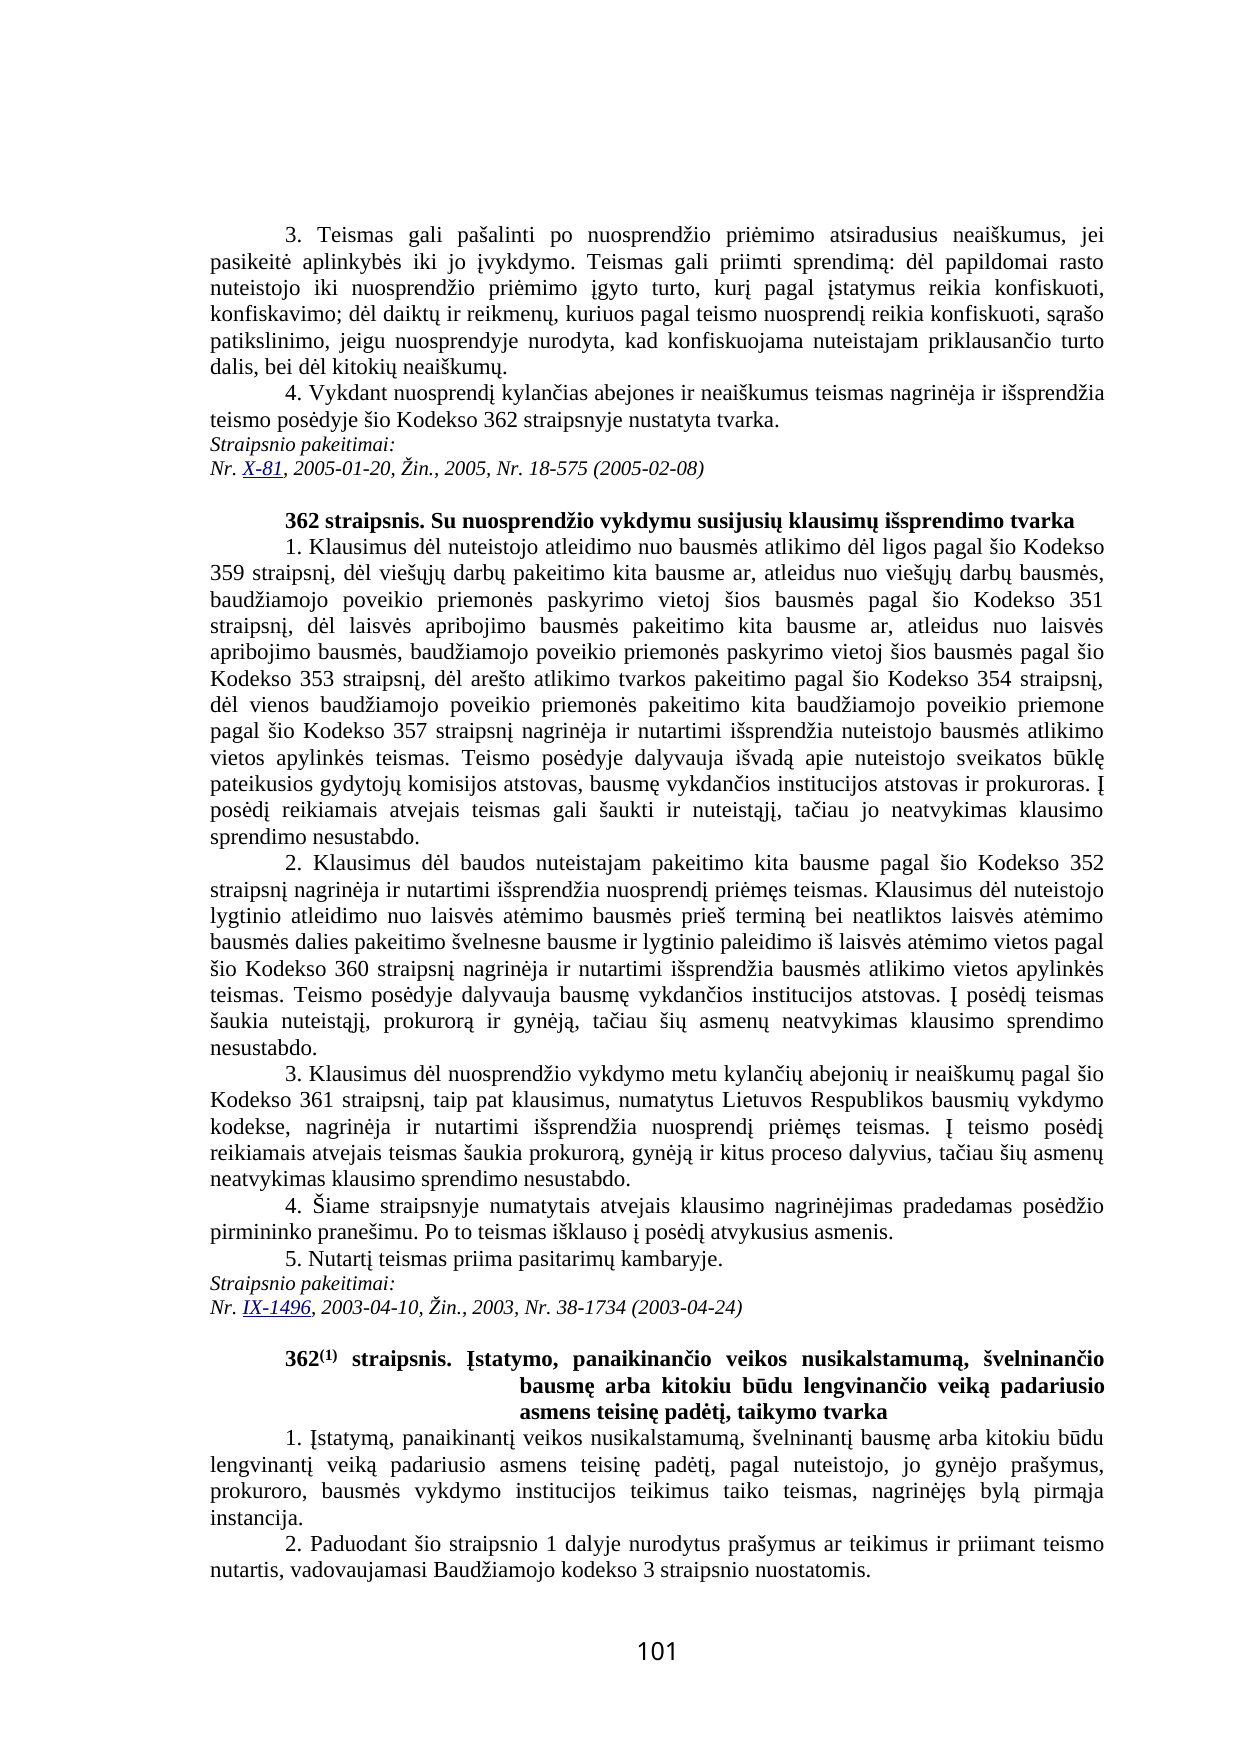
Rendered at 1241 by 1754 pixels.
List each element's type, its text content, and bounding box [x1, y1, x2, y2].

text 3. Teismas gali pašalinti po nuosprendžio priėmimo atsiradusius neaiškumus, jei pasikeitė aplinkybės iki jo įvykdymo. Teismas gali priimti sprendimą: dėl papildomai rasto nuteistojo iki nuosprendžio priėmimo įgyto turto, kurį pagal įstatymus reikia konfiskuoti, konfiskavimo; dėl daiktų ir reikmenų, kuriuos pagal teismo nuosprendį reikia konfiskuoti, sąrašo patikslinimo, jeigu nuosprendyje nurodyta, kad konfiskuojama nuteistajam priklausančio turto dalis, bei dėl kitokių neaiškumų. [210, 221, 1106, 379]
text 1. Įstatymą, panaikinantį veikos nusikalstamumą, švelninantį bausmę arba kitokiu būdu lengvinantį veiką padariusio asmens teisinę padėtį, pagal nuteistojo, jo gynėjo prašymus, prokuroro, bausmės vykdymo institucijos teikimus taiko teismas, nagrinėjęs bylą pirmąja instancija. [210, 1424, 1106, 1530]
text Straipsnio pakeitimai: [210, 1271, 1106, 1295]
text 2. Klausimus dėl baudos nuteistajam pakeitimo kita bausme pagal šio Kodekso 352 straipsnį nagrinėja ir nutartimi išsprendžia nuosprendį priėmęs teismas. Klausimus dėl nuteistojo lygtinio atleidimo nuo laisvės atėmimo bausmės prieš terminą bei neatliktos laisvės atėmimo bausmės dalies pakeitimo švelnesne bausme ir lygtinio paleidimo iš laisvės atėmimo vietos pagal šio Kodekso 360 straipsnį nagrinėja ir nutartimi išsprendžia bausmės atlikimo vietos apylinkės teismas. Teismo posėdyje dalyvauja bausmę vykdančios institucijos atstovas. Į posėdį teismas šaukia nuteistąjį, prokurorą ir gynėją, tačiau šių asmenų neatvykimas klausimo sprendimo nesustabdo. [210, 849, 1106, 1060]
text 3. Klausimus dėl nuosprendžio vykdymo metu kylančių abejonių ir neaiškumų pagal šio Kodekso 361 straipsnį, taip pat klausimus, numatytus Lietuvos Respublikos bausmių vykdymo kodekse, nagrinėja ir nutartimi išsprendžia nuosprendį priėmęs teismas. Į teismo posėdį reikiamais atvejais teismas šaukia prokurorą, gynėją ir kitus proceso dalyvius, tačiau šių asmenų neatvykimas klausimo sprendimo nesustabdo. [210, 1060, 1106, 1192]
text 2. Paduodant šio straipsnio 1 dalyje nurodytus prašymus ar teikimus ir priimant teismo nutartis, vadovaujamasi Baudžiamojo kodekso 3 straipsnio nuostatomis. [210, 1530, 1106, 1583]
text 4. Šiame straipsnyje numatytais atvejais klausimo nagrinėjimas pradedamas posėdžio pirmininko pranešimu. Po to teismas išklauso į posėdį atvykusius asmenis. [210, 1192, 1106, 1244]
text 362(1) straipsnis. Įstatymo, panaikinančio veikos nusikalstamumą, švelninančio bausmę arba kitokiu būdu lengvinančio veiką padariusio asmens teisinę padėtį, taikymo tvarka [285, 1345, 1106, 1424]
text 362 straipsnis. Su nuosprendžio vykdymu susijusių klausimų išsprendimo tvarka [285, 507, 1106, 533]
text 1. Klausimus dėl nuteistojo atleidimo nuo bausmės atlikimo dėl ligos pagal šio Kodekso 359 straipsnį, dėl viešųjų darbų pakeitimo kita bausme ar, atleidus nuo viešųjų darbų bausmės, baudžiamojo poveikio priemonės paskyrimo vietoj šios bausmės pagal šio Kodekso 351 straipsnį, dėl laisvės apribojimo bausmės pakeitimo kita bausme ar, atleidus nuo laisvės apribojimo bausmės, baudžiamojo poveikio priemonės paskyrimo vietoj šios bausmės pagal šio Kodekso 353 straipsnį, dėl arešto atlikimo tvarkos pakeitimo pagal šio Kodekso 354 straipsnį, dėl vienos baudžiamojo poveikio priemonės pakeitimo kita baudžiamojo poveikio priemone pagal šio Kodekso 357 straipsnį nagrinėja ir nutartimi išsprendžia nuteistojo bausmės atlikimo vietos apylinkės teismas. Teismo posėdyje dalyvauja išvadą apie nuteistojo sveikatos būklę pateikusios gydytojų komisijos atstovas, bausmę vykdančios institucijos atstovas ir prokuroras. Į posėdį reikiamais atvejais teismas gali šaukti ir nuteistąjį, tačiau jo neatvykimas klausimo sprendimo nesustabdo. [210, 533, 1106, 849]
text 4. Vykdant nuosprendį kylančias abejones ir neaiškumus teismas nagrinėja ir išsprendžia teismo posėdyje šio Kodekso 362 straipsnyje nustatyta tvarka. [210, 379, 1106, 432]
text 5. Nutartį teismas priima pasitarimų kambaryje. [210, 1244, 1106, 1271]
text Nr. IX-1496, 2003-04-10, Žin., 2003, Nr. 38-1734 (2003-04-24) [210, 1295, 1106, 1319]
text Straipsnio pakeitimai: [210, 432, 1106, 456]
text Nr. X-81, 2005-01-20, Žin., 2005, Nr. 18-575 (2005-02-08) [210, 456, 1106, 480]
